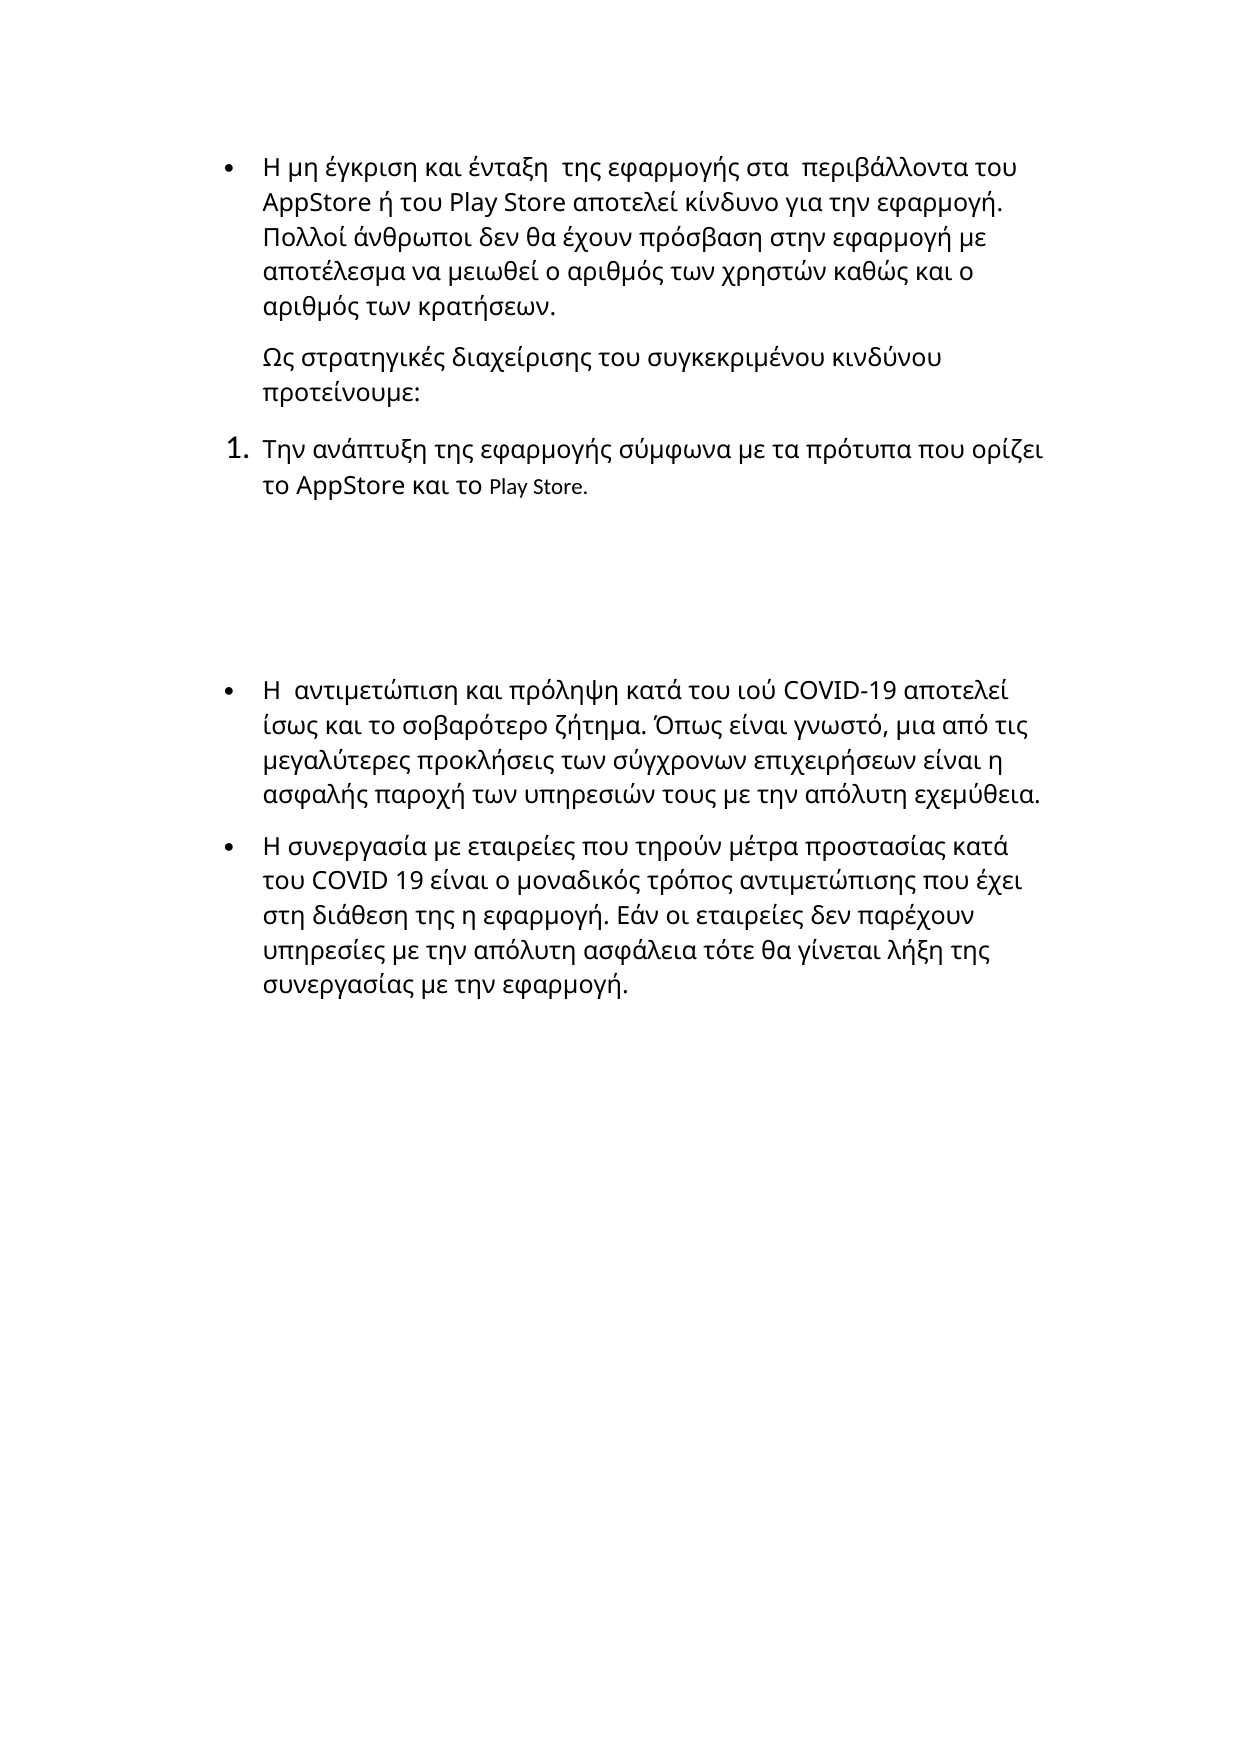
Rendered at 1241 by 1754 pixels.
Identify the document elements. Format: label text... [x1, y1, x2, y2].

list Η αντιμετώπιση και πρόληψη κατά του ιού COVID-19 αποτελεί ίσως και το σοβαρότερο ζήτημα. Όπως είναι γνωστό, μια από τις μεγαλύτερες προκλήσεις των σύγχρονων επιχειρήσεων είναι η ασφαλής παροχή των υπηρεσιών τους με την απόλυτη εχεμύθεια. [225, 673, 1053, 811]
list Η συνεργασία με εταιρείες που τηρούν μέτρα προστασίας κατά του COVID 19 είναι ο μοναδικός τρόπος αντιμετώπισης που έχει στη διάθεση της η εφαρμογή. Εάν οι εταιρείες δεν παρέχουν υπηρεσίες με την απόλυτη ασφάλεια τότε θα γίνεται λήξη της συνεργασίας με την εφαρμογή. [225, 828, 1053, 1001]
list Η μη έγκριση και ένταξη της εφαρμογής στα περιβάλλοντα του AppStore ή του Play Store αποτελεί κίνδυνο για την εφαρμογή. Πολλοί άνθρωποι δεν θα έχουν πρόσβαση στην εφαρμογή με αποτέλεσμα να μειωθεί ο αριθμός των χρηστών καθώς και ο αριθμός των κρατήσεων. [225, 150, 1053, 323]
list Την ανάπτυξη της εφαρμογής σύμφωνα με τα πρότυπα που ορίζει το AppStore και το Play Store. [225, 426, 1053, 502]
list Ως στρατηγικές διαχείρισης του συγκεκριμένου κινδύνου προτείνουμε: [262, 340, 1053, 409]
